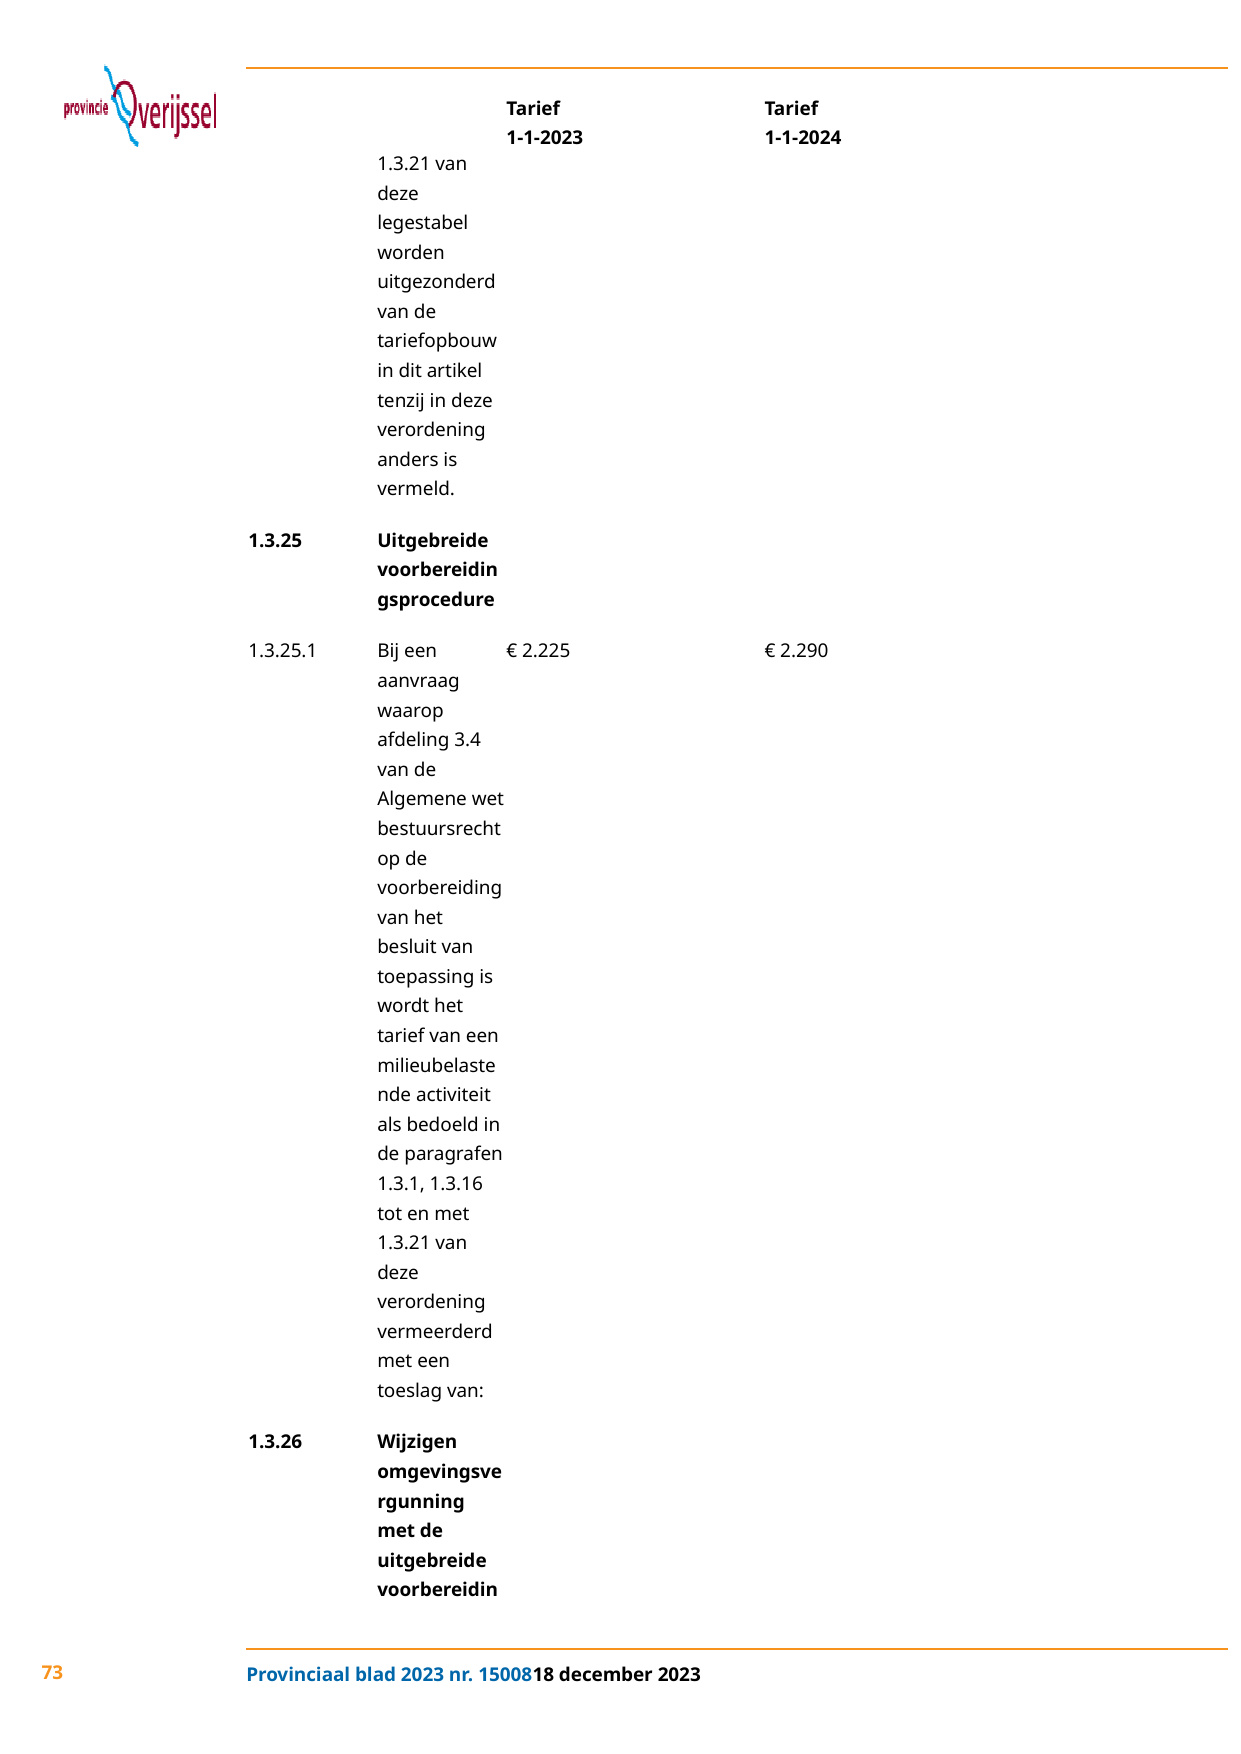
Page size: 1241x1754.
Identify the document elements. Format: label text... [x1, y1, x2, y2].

table_cell [1023, 527, 1152, 612]
table_cell [1023, 1429, 1152, 1602]
table_cell [1023, 501, 1152, 527]
table_cell [506, 527, 764, 612]
table_header Tarief 1-1-2024 [764, 95, 1022, 150]
table_cell [248, 501, 377, 527]
table_cell € 2.290 [764, 638, 1022, 1403]
table_cell 1.3.26 [248, 1429, 377, 1602]
table_cell [764, 501, 1022, 527]
table_cell 1.3.25 [248, 527, 377, 612]
table_cell [1023, 150, 1152, 501]
table_cell [248, 1403, 377, 1429]
table_cell [248, 612, 377, 638]
table_cell 1.3.25.1 [248, 638, 377, 1403]
table_cell [764, 150, 1022, 501]
table_cell [377, 612, 506, 638]
table_cell [1023, 1403, 1152, 1429]
table_header [377, 95, 506, 150]
table_cell € 2.225 [506, 638, 764, 1403]
table_cell [377, 501, 506, 527]
table_cell Bij een aanvraag waarop afdeling 3.4 van de Algemene wet bestuursrecht op de voorbereiding van het besluit van toepassing is wordt het tarief van een milieubelastende activiteit als bedoeld in de paragrafen 1.3.1, 1.3.16 tot en met 1.3.21 van deze verordening vermeerderd met een toeslag van: [377, 638, 506, 1403]
table_cell [506, 501, 764, 527]
table_cell [1023, 638, 1152, 1403]
table_cell [506, 1403, 764, 1429]
table_cell Wijzigen omgevingsvergunning met de uitgebreide voorbereidin [377, 1429, 506, 1602]
table_cell [506, 150, 764, 501]
table_header Tarief 1-1-2023 [506, 95, 764, 150]
table_cell [764, 1429, 1022, 1602]
table_cell [506, 1429, 764, 1602]
table_header [1023, 95, 1152, 150]
table_cell [764, 527, 1022, 612]
table_cell Uitgebreide voorbereidingsprocedure [377, 527, 506, 612]
table_cell [377, 1403, 506, 1429]
table_cell [764, 612, 1022, 638]
table_cell [248, 150, 377, 501]
table_cell 1.3.21 van deze legestabel worden uitgezonderd van de tariefopbouw in dit artikel tenzij in deze verordening anders is vermeld. [377, 150, 506, 501]
table_cell [764, 1403, 1022, 1429]
table_header [248, 95, 377, 150]
picture [41, 47, 231, 172]
table_cell [1023, 612, 1152, 638]
table_cell [506, 612, 764, 638]
